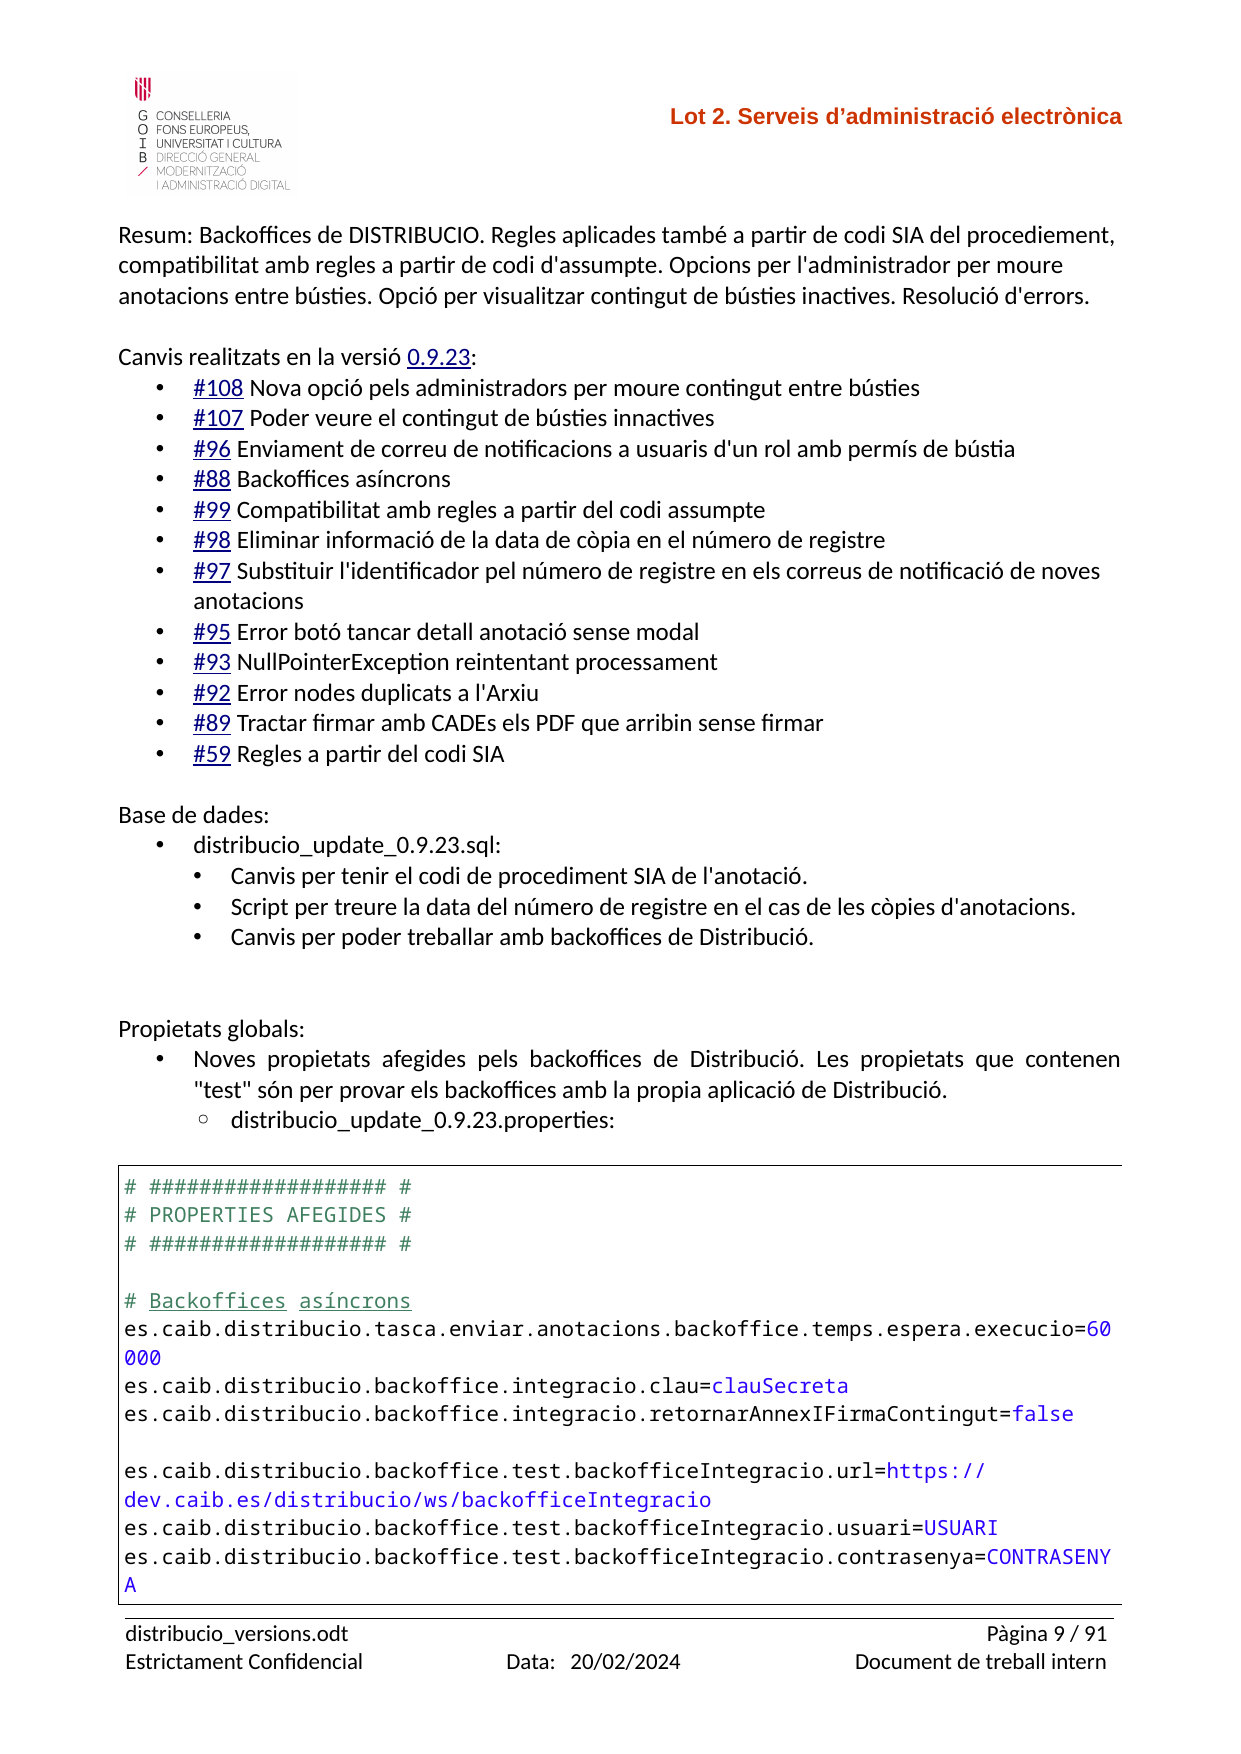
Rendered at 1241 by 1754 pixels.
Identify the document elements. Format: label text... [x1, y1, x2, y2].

text Propietats globals: [118, 1013, 1122, 1043]
list #92 Error nodes duplicats a l'Arxiu [156, 677, 1122, 707]
list distribucio_update_0.9.23.sql: [156, 829, 1122, 860]
list Canvis per tenir el codi de procediment SIA de l'anotació. [193, 860, 1122, 891]
list #96 Enviament de correu de notificacions a usuaris d'un rol amb permís de bústia [156, 433, 1122, 463]
list #93 NullPointerException reintentant processament [156, 646, 1122, 677]
list #89 Tractar firmar amb CADEs els PDF que arribin sense firmar [156, 707, 1122, 738]
list Noves propietats afegides pels backoffices de Distribució. Les propietats que contenen "test" són per provar els backoffices amb la propia aplicació de Distribució. [156, 1043, 1122, 1104]
text Base de dades: [118, 799, 1122, 829]
table_header # ################### # # PROPERTIES AFEGIDES # # ################### # # Backoffices asíncrons es.caib.distribucio.tasca.enviar.anotacions.backoffice.temps.espera.execucio=60000 es.caib.distribucio.backoffice.integracio.clau=clauSecreta es.caib.distribucio.backoffice.integracio.retornarAnnexIFirmaContingut=false es.caib.distribucio.backoffice.test.backofficeIntegracio.url=https://dev.caib.es/distribucio/ws/backofficeIntegracio es.caib.distribucio.backoffice.test.backofficeIntegracio.usuari=USUARI es.caib.distribucio.backoffice.test.backofficeIntegracio.contrasenya=CONTRASENYA [119, 1166, 1122, 1604]
list #88 Backoffices asíncrons [156, 463, 1122, 494]
text Resum: Backoffices de DISTRIBUCIO. Regles aplicades també a partir de codi SIA del procediement, compatibilitat amb regles a partir de codi d'assumpte. Opcions per l'administrador per moure anotacions entre bústies. Opció per visualitzar contingut de bústies inactives. Resolució d'errors. [118, 219, 1122, 311]
list #99 Compatibilitat amb regles a partir del codi assumpte [156, 494, 1122, 524]
list #107 Poder veure el contingut de bústies innactives [156, 402, 1122, 433]
list distribucio_update_0.9.23.properties: [193, 1104, 1122, 1135]
picture [126, 70, 299, 197]
list Script per treure la data del número de registre en el cas de les còpies d'anotacions. [193, 891, 1122, 921]
list #97 Substituir l'identificador pel número de registre en els correus de notificació de noves anotacions [156, 555, 1122, 616]
list #95 Error botó tancar detall anotació sense modal [156, 616, 1122, 646]
list Canvis per poder treballar amb backoffices de Distribució. [193, 921, 1122, 952]
list #98 Eliminar informació de la data de còpia en el número de registre [156, 524, 1122, 555]
list #59 Regles a partir del codi SIA [156, 738, 1122, 768]
text Canvis realitzats en la versió 0.9.23: [118, 341, 1122, 372]
list #108 Nova opció pels administradors per moure contingut entre bústies [156, 372, 1122, 402]
